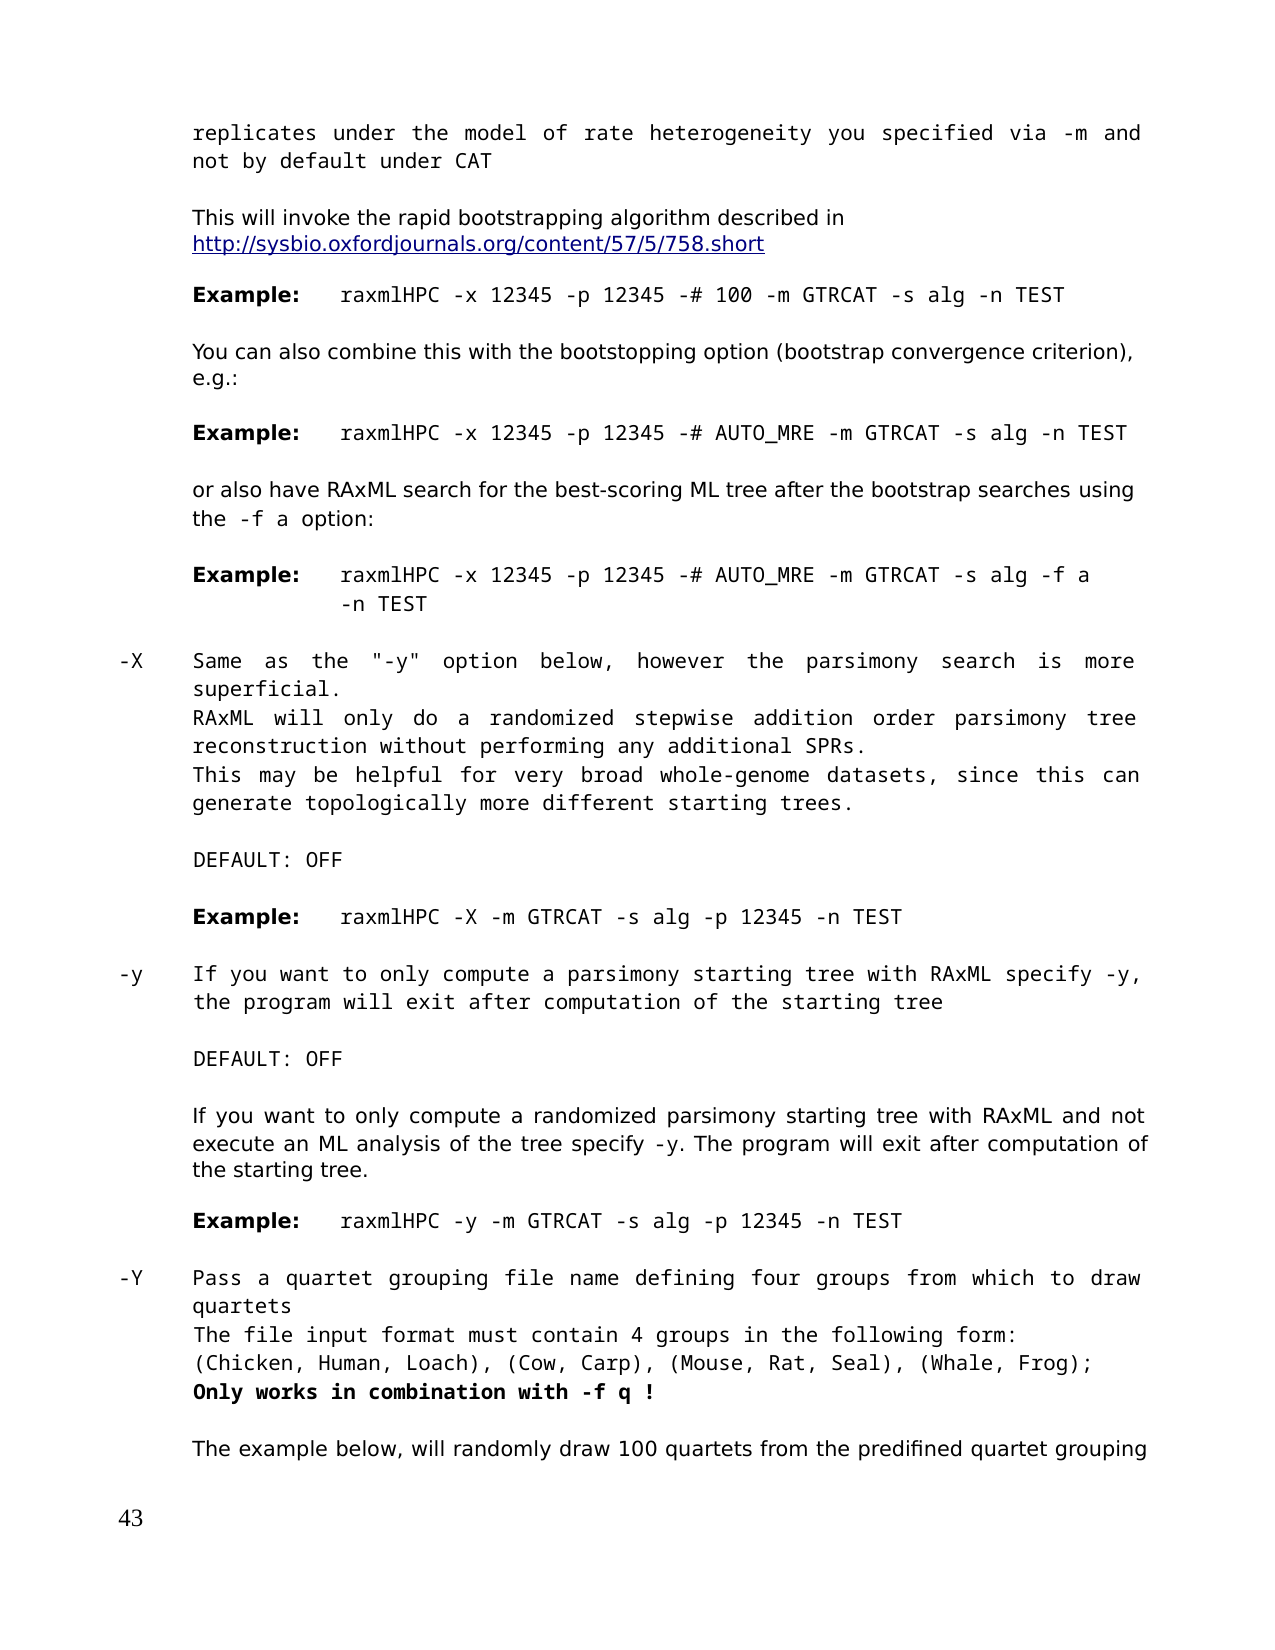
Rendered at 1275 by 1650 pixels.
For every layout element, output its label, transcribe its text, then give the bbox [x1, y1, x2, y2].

text The file input format must contain 4 groups in the following form: [118, 1320, 1157, 1348]
text This will invoke the rapid bootstrapping algorithm described in [118, 203, 1157, 232]
text Example: raxmlHPC -X -m GTRCAT -s alg -p 12345 -n TEST [118, 902, 1157, 930]
text You can also combine this with the bootstopping option (bootstrap convergence criterion), e.g.: [118, 337, 1157, 390]
text -X Same as the "-y" option below, however the parsimony search is more superficial. [118, 646, 1157, 703]
text the program will exit after computation of the starting tree [118, 987, 1157, 1016]
text Example: raxmlHPC -x 12345 -p 12345 -# 100 -m GTRCAT -s alg -n TEST [118, 280, 1157, 309]
text -Y Pass a quartet grouping file name defining four groups from which to draw quartets [118, 1263, 1157, 1320]
text -n TEST [118, 589, 1157, 617]
text Example: raxmlHPC -x 12345 -p 12345 -# AUTO_MRE -m GTRCAT -s alg -n TEST [118, 418, 1157, 447]
text RAxML will only do a randomized stepwise addition order parsimony tree reconstruction without performing any additional SPRs. [118, 703, 1157, 760]
text This may be helpful for very broad whole-genome datasets, since this can generate topologically more different starting trees. [118, 760, 1157, 817]
text -y If you want to only compute a parsimony starting tree with RAxML specify -y, [118, 959, 1157, 987]
text Only works in combination with -f q ! [118, 1377, 1157, 1405]
text replicates under the model of rate heterogeneity you specified via -m and not by default under CAT [118, 118, 1157, 175]
text Example: raxmlHPC -y -m GTRCAT -s alg -p 12345 -n TEST [118, 1206, 1157, 1235]
text If you want to only compute a randomized parsimony starting tree with RAxML and not execute an ML analysis of the tree specify -y. The program will exit after computation of the starting tree. [118, 1101, 1157, 1182]
text or also have RAxML search for the best-scoring ML tree after the bootstrap searches using the -f a option: [118, 475, 1157, 532]
text DEFAULT: OFF [118, 1044, 1157, 1072]
text (Chicken, Human, Loach), (Cow, Carp), (Mouse, Rat, Seal), (Whale, Frog); [118, 1348, 1157, 1377]
text http://sysbio.oxfordjournals.org/content/57/5/758.short [118, 232, 1157, 256]
text DEFAULT: OFF [118, 845, 1157, 873]
text The example below, will randomly draw 100 quartets from the predifined quartet grouping [118, 1434, 1157, 1462]
text Example: raxmlHPC -x 12345 -p 12345 -# AUTO_MRE -m GTRCAT -s alg -f a [118, 561, 1157, 589]
